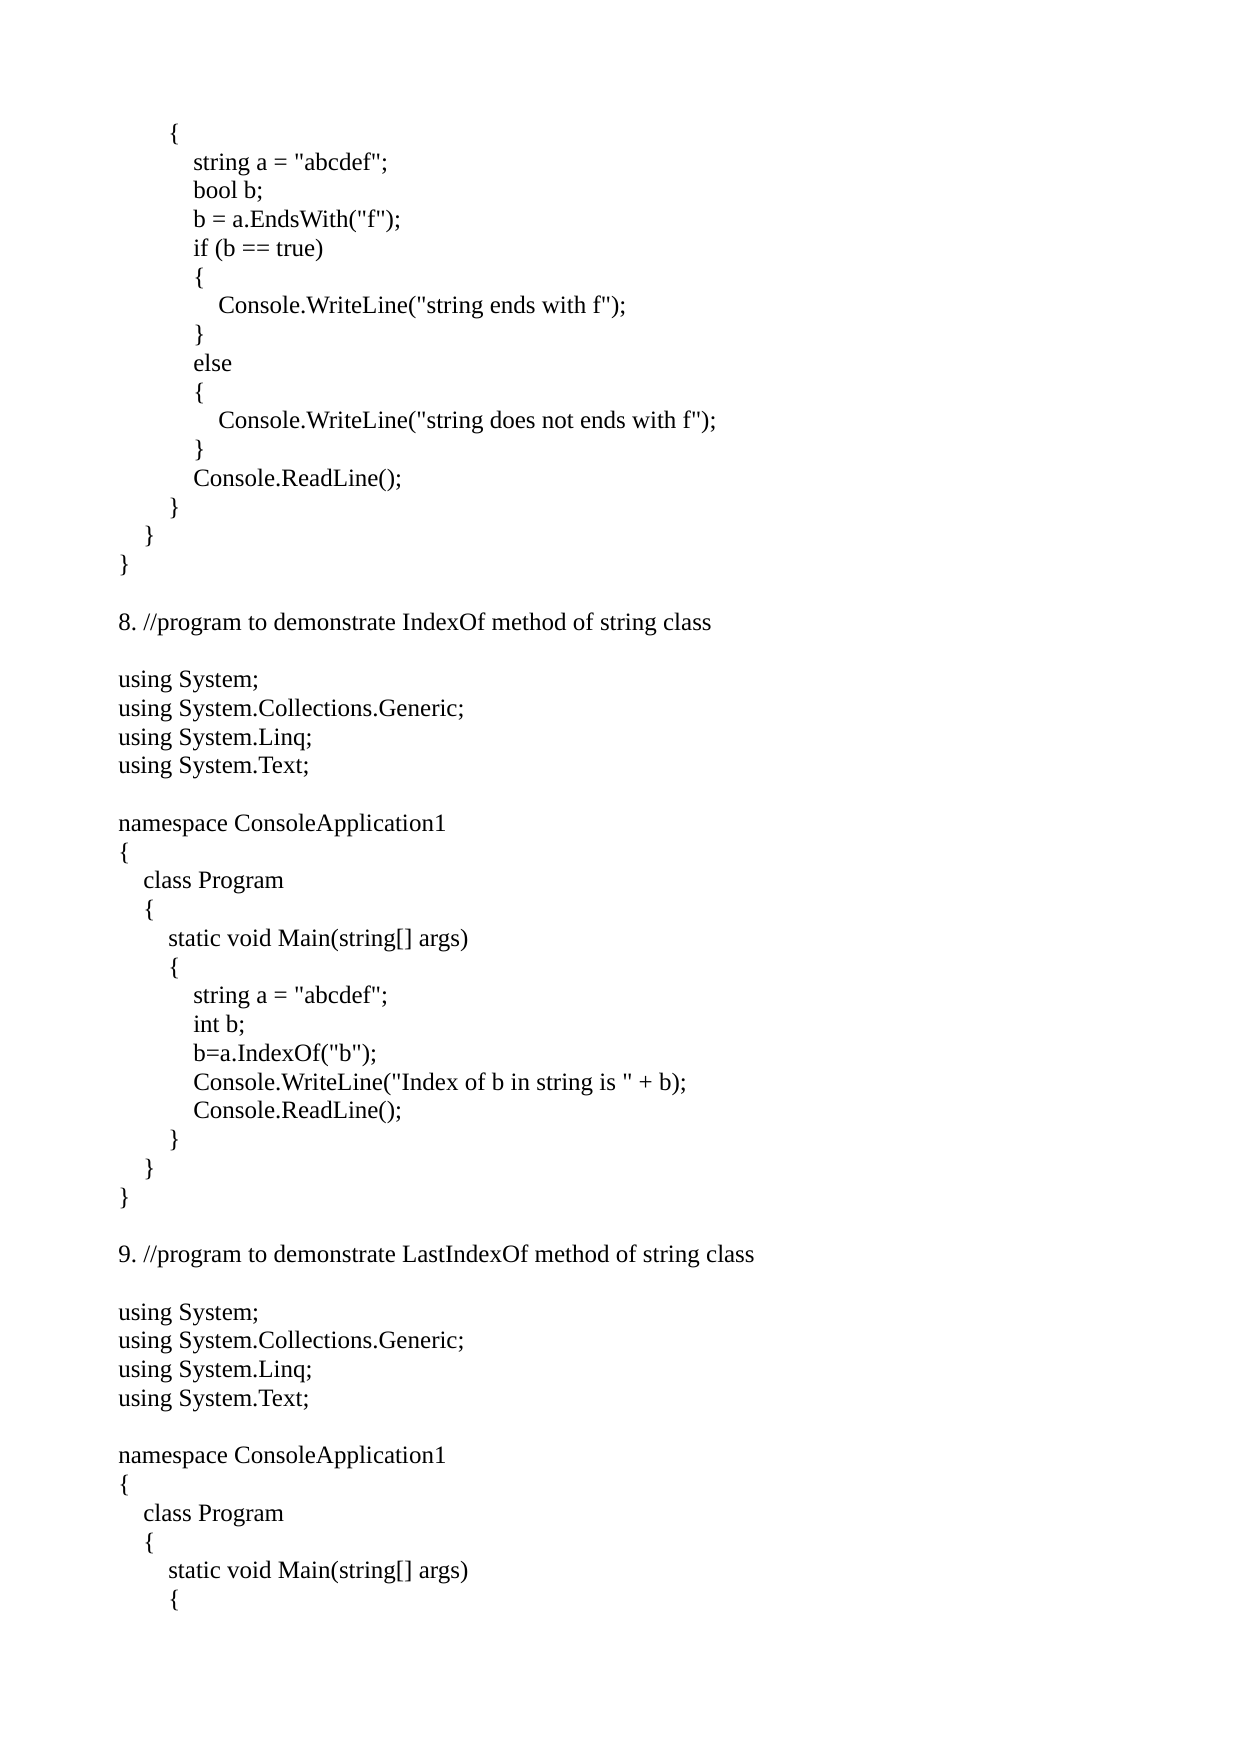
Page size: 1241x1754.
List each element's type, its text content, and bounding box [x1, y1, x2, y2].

text { [118, 262, 1122, 291]
text using System.Linq; [118, 722, 1122, 751]
text static void Main(string[] args) [118, 923, 1122, 952]
text { [118, 837, 1122, 866]
text Console.ReadLine(); [118, 1096, 1122, 1124]
text Console.WriteLine("string ends with f"); [118, 291, 1122, 319]
text using System; [118, 1297, 1122, 1326]
text } [118, 1153, 1122, 1182]
text { [118, 1469, 1122, 1498]
text int b; [118, 1009, 1122, 1038]
text using System.Collections.Generic; [118, 693, 1122, 722]
text namespace ConsoleApplication1 [118, 808, 1122, 837]
text string a = "abcdef"; [118, 981, 1122, 1009]
text static void Main(string[] args) [118, 1556, 1122, 1584]
text using System; [118, 664, 1122, 693]
text { [118, 952, 1122, 981]
text { [118, 1527, 1122, 1556]
text 9. //program to demonstrate LastIndexOf method of string class [118, 1239, 1122, 1268]
text string a = "abcdef"; [118, 147, 1122, 176]
text Console.WriteLine("string does not ends with f"); [118, 406, 1122, 434]
text } [118, 1182, 1122, 1211]
text Console.WriteLine("Index of b in string is " + b); [118, 1067, 1122, 1096]
text bool b; [118, 176, 1122, 204]
text } [118, 521, 1122, 549]
text namespace ConsoleApplication1 [118, 1441, 1122, 1469]
text Console.ReadLine(); [118, 463, 1122, 492]
text using System.Collections.Generic; [118, 1326, 1122, 1354]
text } [118, 1124, 1122, 1153]
text using System.Linq; [118, 1354, 1122, 1383]
text } [118, 319, 1122, 348]
text } [118, 492, 1122, 521]
text b=a.IndexOf("b"); [118, 1038, 1122, 1067]
text class Program [118, 1498, 1122, 1527]
text } [118, 549, 1122, 578]
text using System.Text; [118, 751, 1122, 779]
text if (b == true) [118, 233, 1122, 262]
text { [118, 377, 1122, 406]
text else [118, 348, 1122, 377]
text { [118, 1584, 1122, 1613]
text b = a.EndsWith("f"); [118, 204, 1122, 233]
text class Program [118, 866, 1122, 894]
text 8. //program to demonstrate IndexOf method of string class [118, 607, 1122, 636]
text using System.Text; [118, 1383, 1122, 1412]
text { [118, 118, 1122, 147]
text } [118, 434, 1122, 463]
text { [118, 894, 1122, 923]
